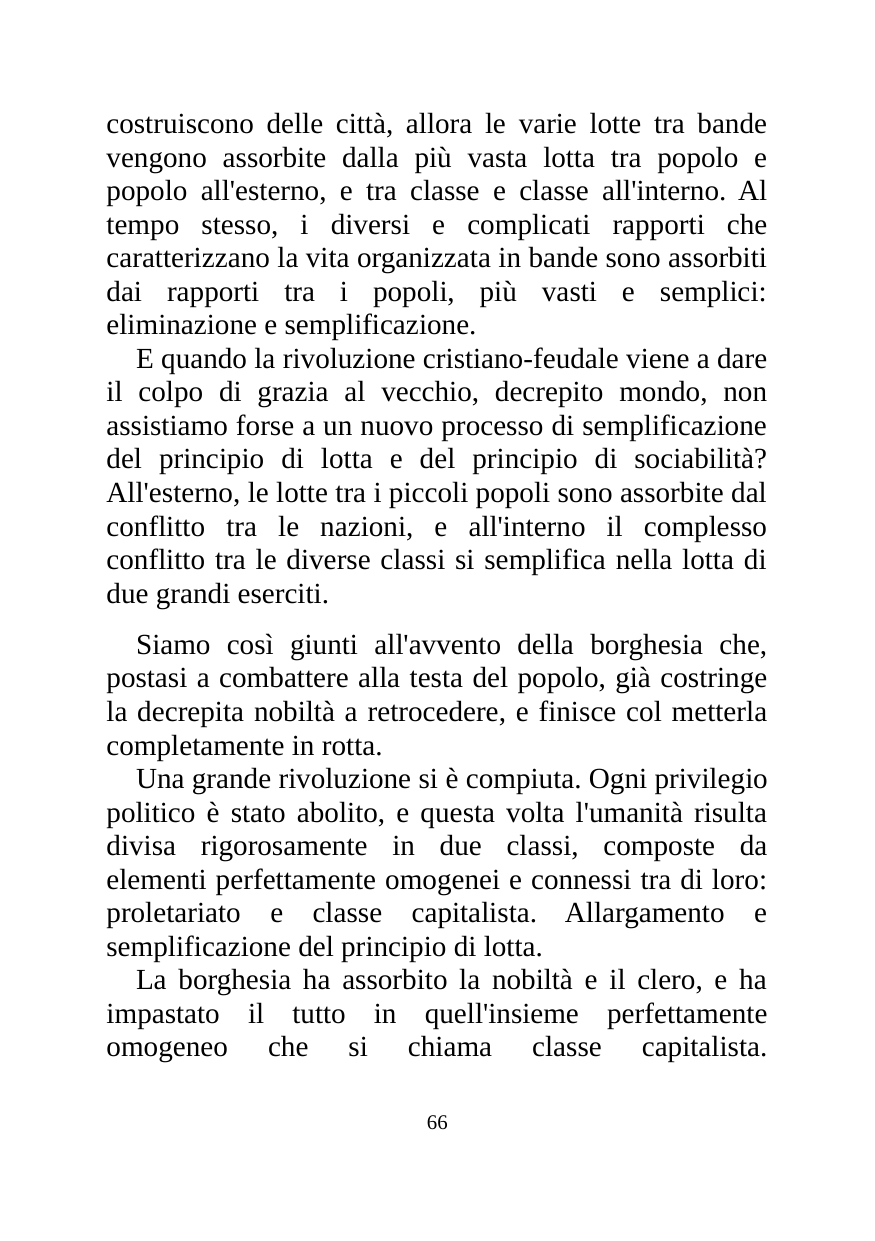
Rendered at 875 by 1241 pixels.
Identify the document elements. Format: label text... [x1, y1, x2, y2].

text costruiscono delle città, allora le varie lotte tra bande vengono assorbite dalla più vasta lotta tra popolo e popolo all'esterno, e tra classe e classe all'interno. Al tempo stesso, i diversi e complicati rapporti che caratterizzano la vita organizzata in bande sono assorbiti dai rapporti tra i popoli, più vasti e semplici: eliminazione e semplificazione. [106, 106, 768, 341]
text E quando la rivoluzione cristiano-feudale viene a dare il colpo di grazia al vecchio, decrepito mondo, non assistiamo forse a un nuovo processo di semplificazione del principio di lotta e del principio di sociabilità? All'esterno, le lotte tra i piccoli popoli sono assorbite dal conflitto tra le nazioni, e all'interno il complesso conflitto tra le diverse classi si semplifica nella lotta di due grandi eserciti. [106, 341, 768, 609]
text Siamo così giunti all'avvento della borghesia che, postasi a combattere alla testa del popolo, già costringe la decrepita nobiltà a retrocedere, e finisce col metterla completamente in rotta. [106, 627, 768, 761]
text La borghesia ha assorbito la nobiltà e il clero, e ha impastato il tutto in quell'insieme perfettamente omogeneo che si chiama classe capitalista. [106, 962, 768, 1063]
text Una grande rivoluzione si è compiuta. Ogni privilegio politico è stato abolito, e questa volta l'umanità risulta divisa rigorosamente in due classi, composte da elementi perfettamente omogenei e connessi tra di loro: proletariato e classe capitalista. Allargamento e semplificazione del principio di lotta. [106, 761, 768, 962]
